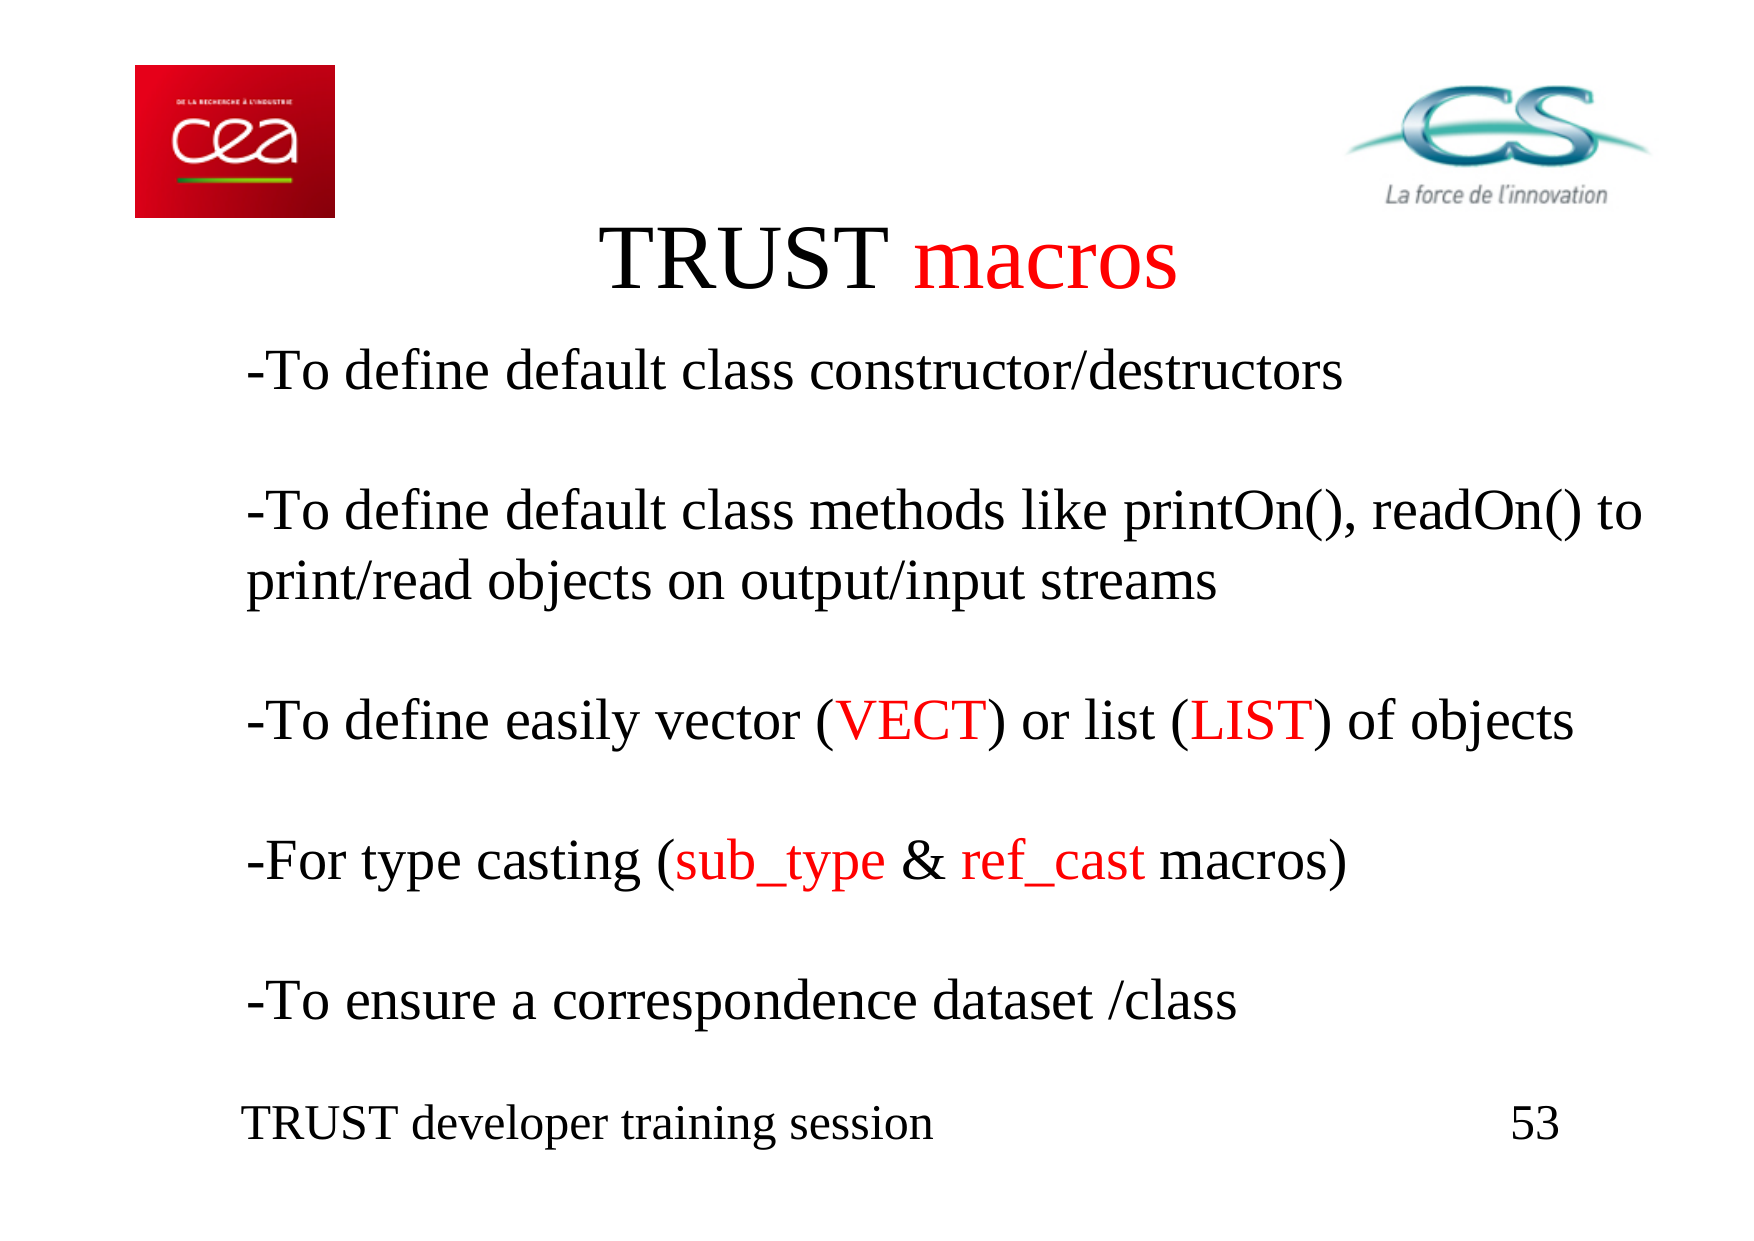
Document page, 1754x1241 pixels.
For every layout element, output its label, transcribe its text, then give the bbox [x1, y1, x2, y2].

text_box -To define default class constructor/destructors -To define default class methods like printOn(), readOn() to print/read objects on output/input streams -To define easily vector (VECT) or list (LIST) of objects -For type casting (sub_type & ref_cast macros) -To ensure a correspondence dataset /class [231, 323, 1685, 1040]
picture [135, 65, 335, 218]
picture [1340, 73, 1662, 218]
title TRUST macros [225, 134, 1576, 370]
